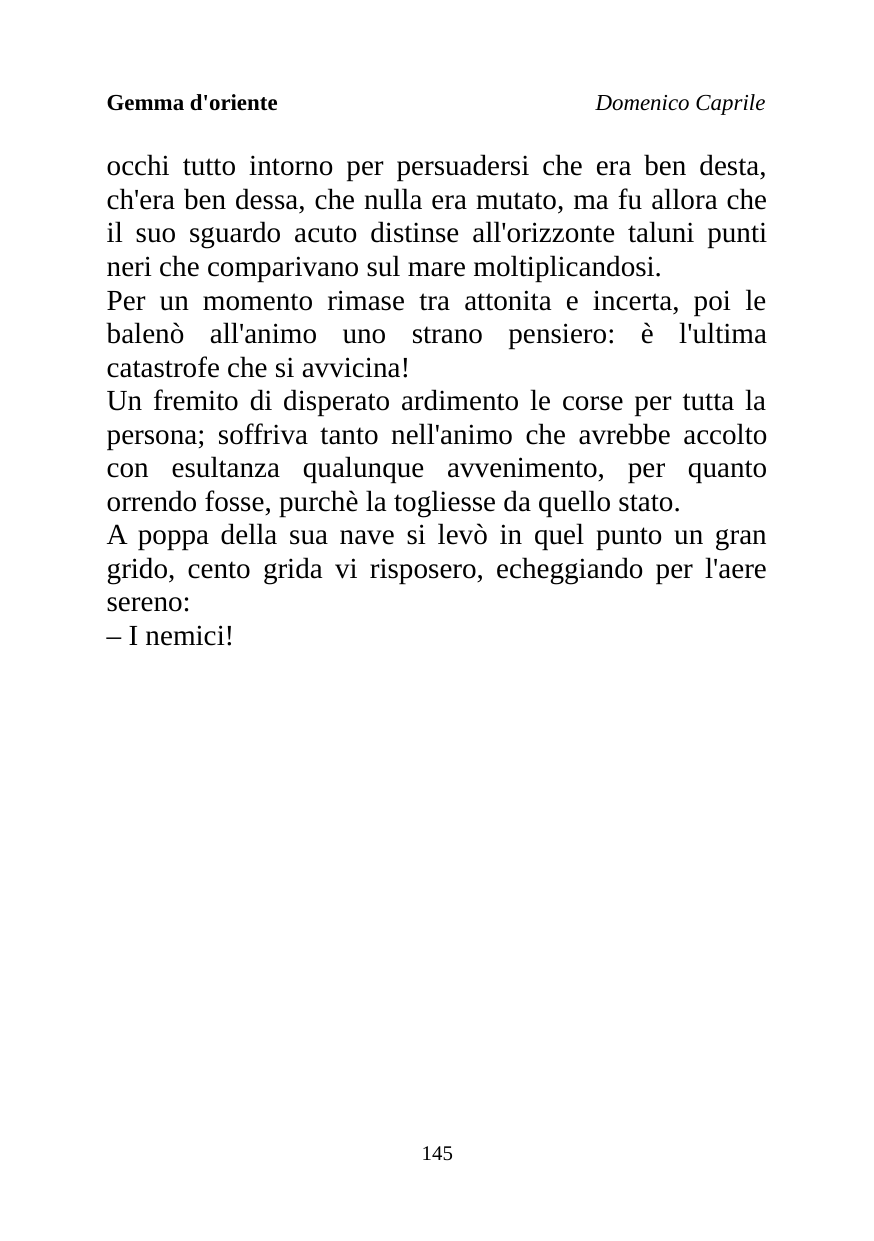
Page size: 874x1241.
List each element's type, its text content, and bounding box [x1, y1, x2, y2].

text occhi tutto intorno per persuadersi che era ben desta, ch'era ben dessa, che nulla era mutato, ma fu allora che il suo sguardo acuto distinse all'orizzonte taluni punti neri che comparivano sul mare moltiplicandosi. [106, 148, 768, 283]
text – I nemici! [106, 618, 768, 652]
text Un fremito di disperato ardimento le corse per tutta la persona; soffriva tanto nell'animo che avrebbe accolto con esultanza qualunque avvenimento, per quanto orrendo fosse, purchè la togliesse da quello stato. [106, 383, 768, 517]
text Per un momento rimase tra attonita e incerta, poi le balenò all'animo uno strano pensiero: è l'ultima catastrofe che si avvicina! [106, 283, 768, 383]
text A poppa della sua nave si levò in quel punto un gran grido, cento grida vi risposero, echeggiando per l'aere sereno: [106, 517, 768, 618]
